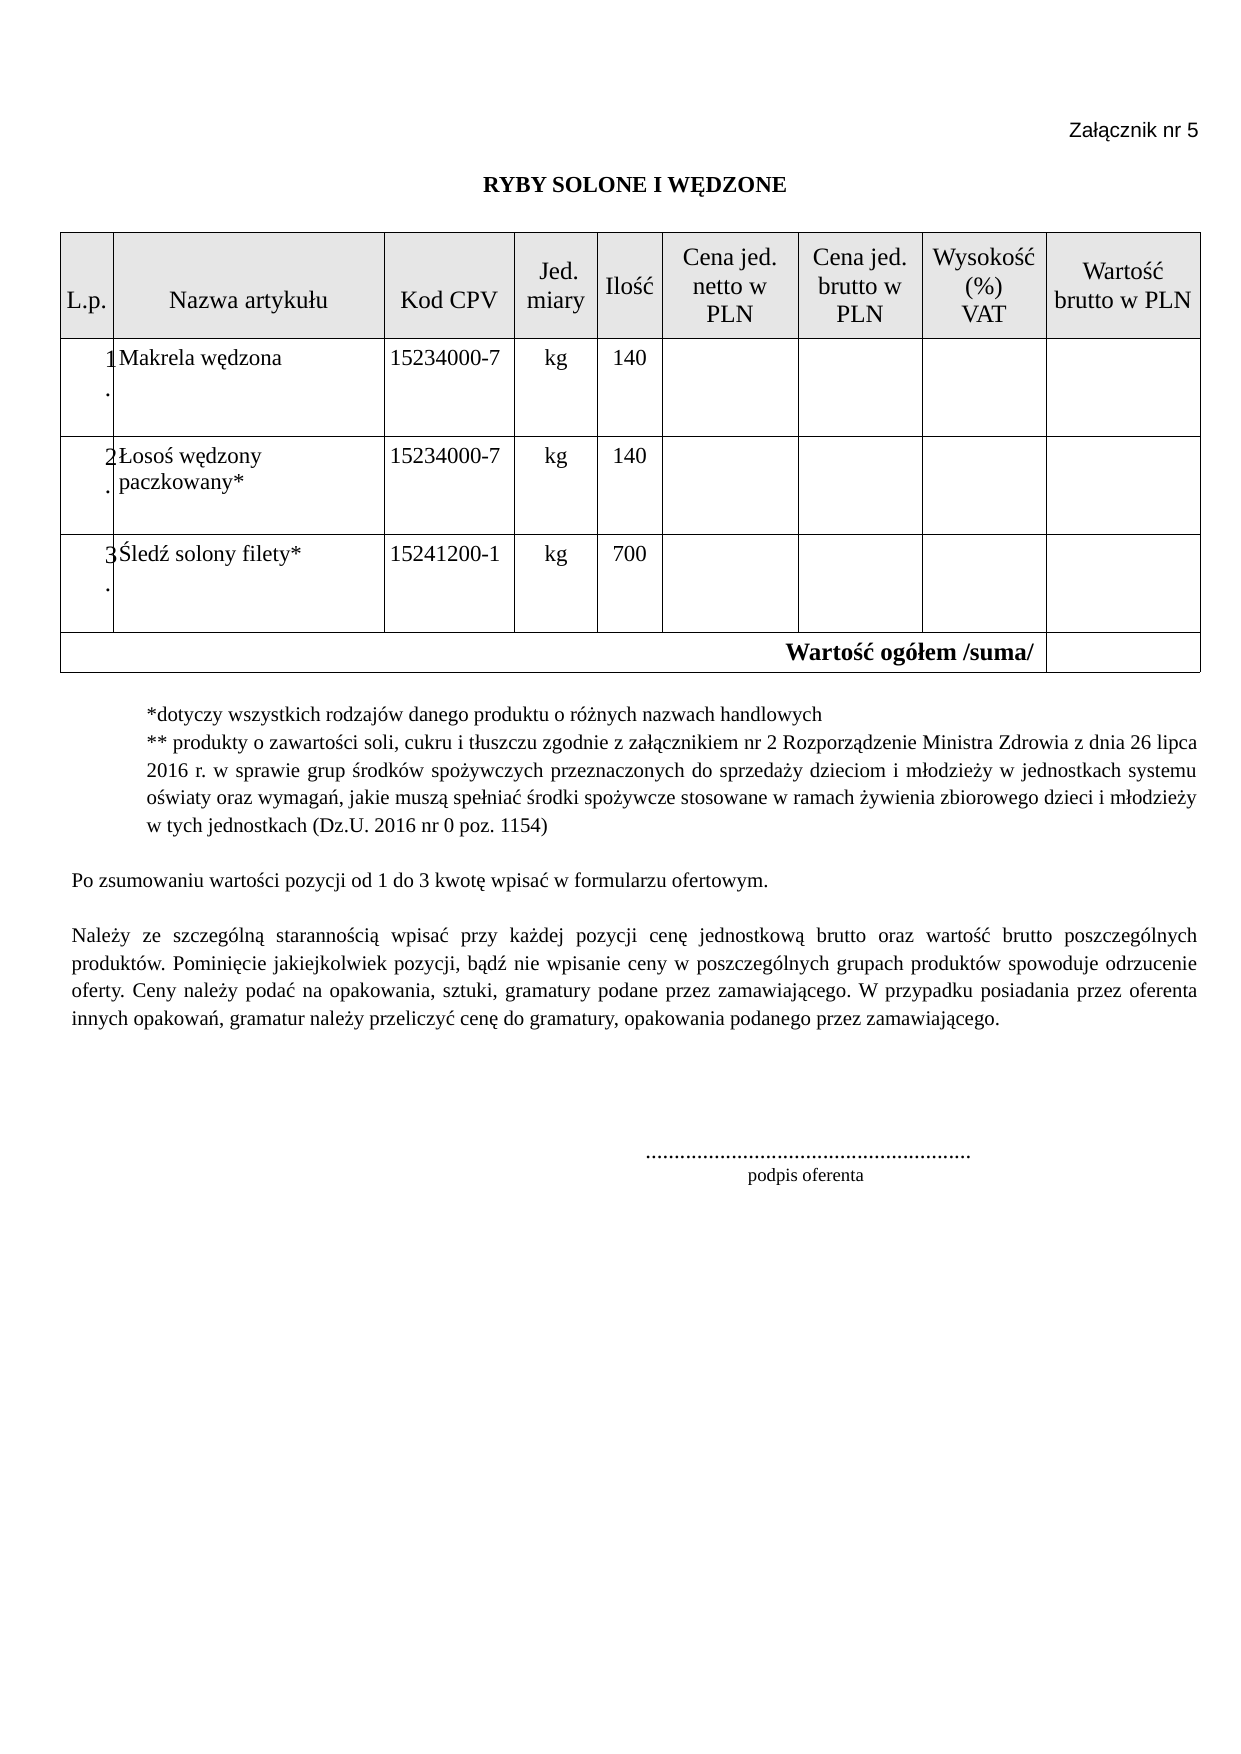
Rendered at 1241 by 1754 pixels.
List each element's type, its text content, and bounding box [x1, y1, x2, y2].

table_cell Łosoś wędzony paczkowany* [114, 437, 384, 534]
table_cell [799, 437, 922, 534]
table_cell 15241200-1 [385, 535, 514, 632]
table_header Wysokość (%) VAT [923, 233, 1046, 338]
table_cell kg [515, 437, 597, 534]
table_cell Śledź solony filety* [114, 535, 384, 632]
table_header Wartość brutto w PLN [1047, 233, 1200, 338]
list *dotyczy wszystkich rodzajów danego produktu o różnych nazwach handlowych [109, 702, 1198, 726]
table_cell [663, 437, 798, 534]
table_cell [1047, 339, 1200, 436]
table_cell kg [515, 339, 597, 436]
text Po zsumowaniu wartości pozycji od 1 do 3 kwotę wpisać w formularzu ofertowym. [71, 868, 1198, 892]
text ......................................................... [639, 1138, 972, 1164]
table_cell kg [515, 535, 597, 632]
table_cell [61, 437, 113, 534]
table_header Cena jed. brutto w PLN [799, 233, 922, 338]
table_cell [923, 339, 1046, 436]
table_cell [1047, 633, 1200, 672]
text RYBY SOLONE I WĘDZONE [71, 172, 1198, 198]
table_cell [61, 535, 113, 632]
table_cell 15234000-7 [385, 437, 514, 534]
table_header Nazwa artykułu [114, 233, 384, 338]
table_cell [663, 535, 798, 632]
table_cell [799, 535, 922, 632]
table_cell [663, 339, 798, 436]
table_header L.p. [61, 233, 113, 338]
table_cell 700 [598, 535, 662, 632]
list ** produkty o zawartości soli, cukru i tłuszczu zgodnie z załącznikiem nr 2 Rozporządzenie Ministra Zdrowia z dnia 26 lipca 2016 r. w sprawie grup środków spożywczych przeznaczonych do sprzedaży dzieciom i młodzieży w jednostkach systemu oświaty oraz wymagań, jakie muszą spełniać środki spożywcze stosowane w ramach żywienia zbiorowego dzieci i młodzieży w tych jednostkach (Dz.U. 2016 nr 0 poz. 1154) [109, 730, 1198, 837]
table_cell [61, 339, 113, 436]
table_cell [923, 535, 1046, 632]
table_cell [1047, 437, 1200, 534]
table_header Ilość [598, 233, 662, 338]
table_header Kod CPV [385, 233, 514, 338]
table_cell [1047, 535, 1200, 632]
table_cell 140 [598, 339, 662, 436]
table_cell [923, 437, 1046, 534]
table_cell Wartość ogółem /suma/ [61, 633, 1046, 672]
table_cell [799, 339, 922, 436]
table_header Cena jed. netto w PLN [663, 233, 798, 338]
table_cell 15234000-7 [385, 339, 514, 436]
text Należy ze szczególną starannością wpisać przy każdej pozycji cenę jednostkową brutto oraz wartość brutto poszczególnych produktów. Pominięcie jakiejkolwiek pozycji, bądź nie wpisanie ceny w poszczególnych grupach produktów spowoduje odrzucenie oferty. Ceny należy podać na opakowania, sztuki, gramatury podane przez zamawiającego. W przypadku posiadania przez oferenta innych opakowań, gramatur należy przeliczyć cenę do gramatury, opakowania podanego przez zamawiającego. [71, 923, 1198, 1030]
table_cell Makrela wędzona [114, 339, 384, 436]
table_cell 140 [598, 437, 662, 534]
table_header Jed. miary [515, 233, 597, 338]
text podpis oferenta [639, 1164, 972, 1186]
